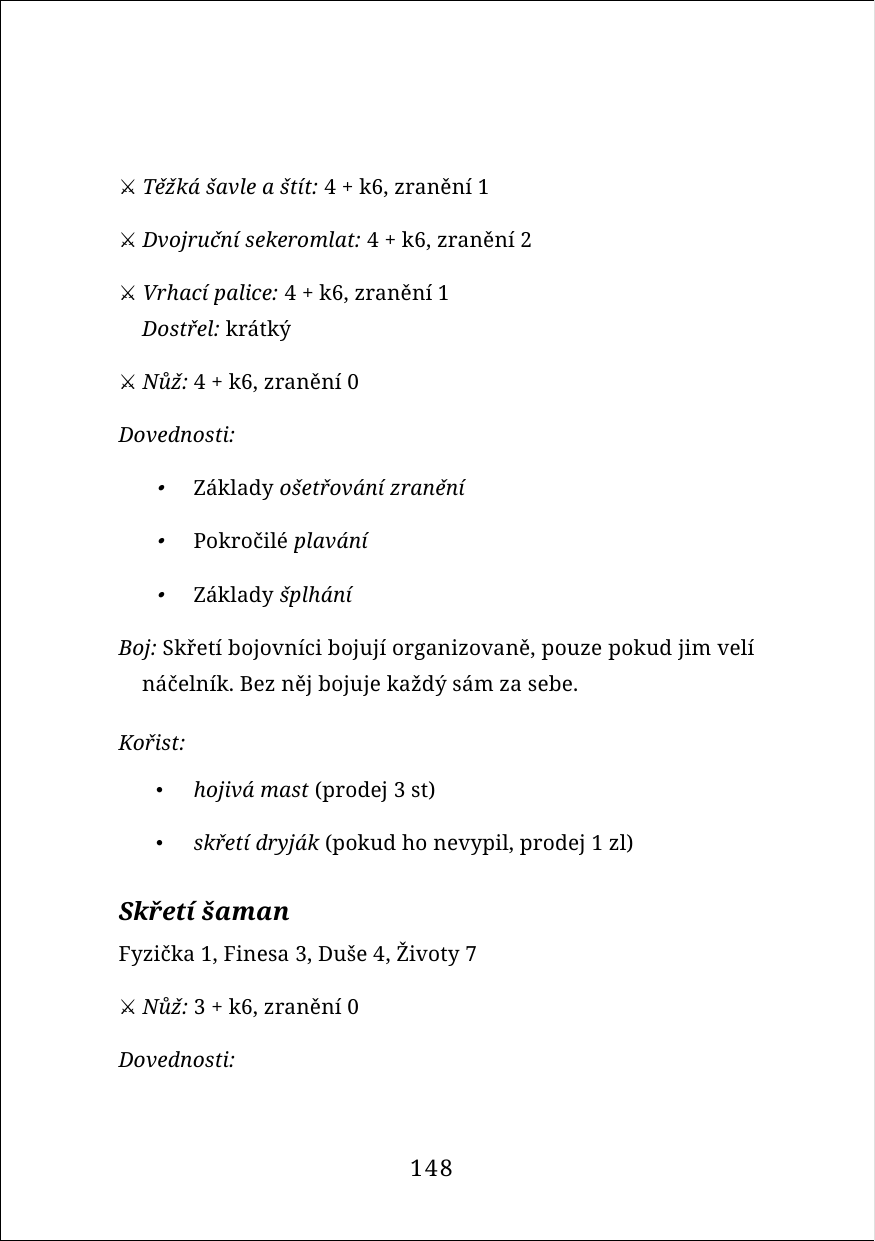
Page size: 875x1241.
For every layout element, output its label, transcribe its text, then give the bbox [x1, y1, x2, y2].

text Dostřel: krátký [142, 314, 756, 342]
text ⚔ Nůž: 3 + k6, zranění 0 [118, 992, 756, 1021]
list Základy ošetřování zranění [156, 473, 756, 502]
text ⚔ Dvojruční sekeromlat: 4 + k6, zranění 2 [118, 225, 756, 253]
subtitle Skřetí šaman [118, 893, 756, 927]
list hojivá mast (prodej 3 st) [156, 775, 756, 803]
list Základy šplhání [156, 580, 756, 608]
text Kořist: [118, 728, 756, 756]
text Dovednosti: [118, 420, 756, 449]
list Pokročilé plavání [156, 527, 756, 555]
list skřetí dryják (pokud ho nevypil, prodej 1 zl) [156, 828, 756, 857]
text ⚔ Vrhací palice: 4 + k6, zranění 1 [118, 278, 756, 307]
text ⚔ Těžká šavle a štít: 4 + k6, zranění 1 [118, 172, 756, 200]
text Boj: Skřetí bojovníci bojují organizovaně, pouze pokud jim velí náčelník. Bez něj bojuje každý sám za sebe. [118, 633, 756, 697]
text ⚔ Nůž: 4 + k6, zranění 0 [118, 367, 756, 395]
text Fyzička 1, Finesa 3, Duše 4, Životy 7 [118, 939, 756, 968]
text Dovednosti: [118, 1046, 756, 1074]
